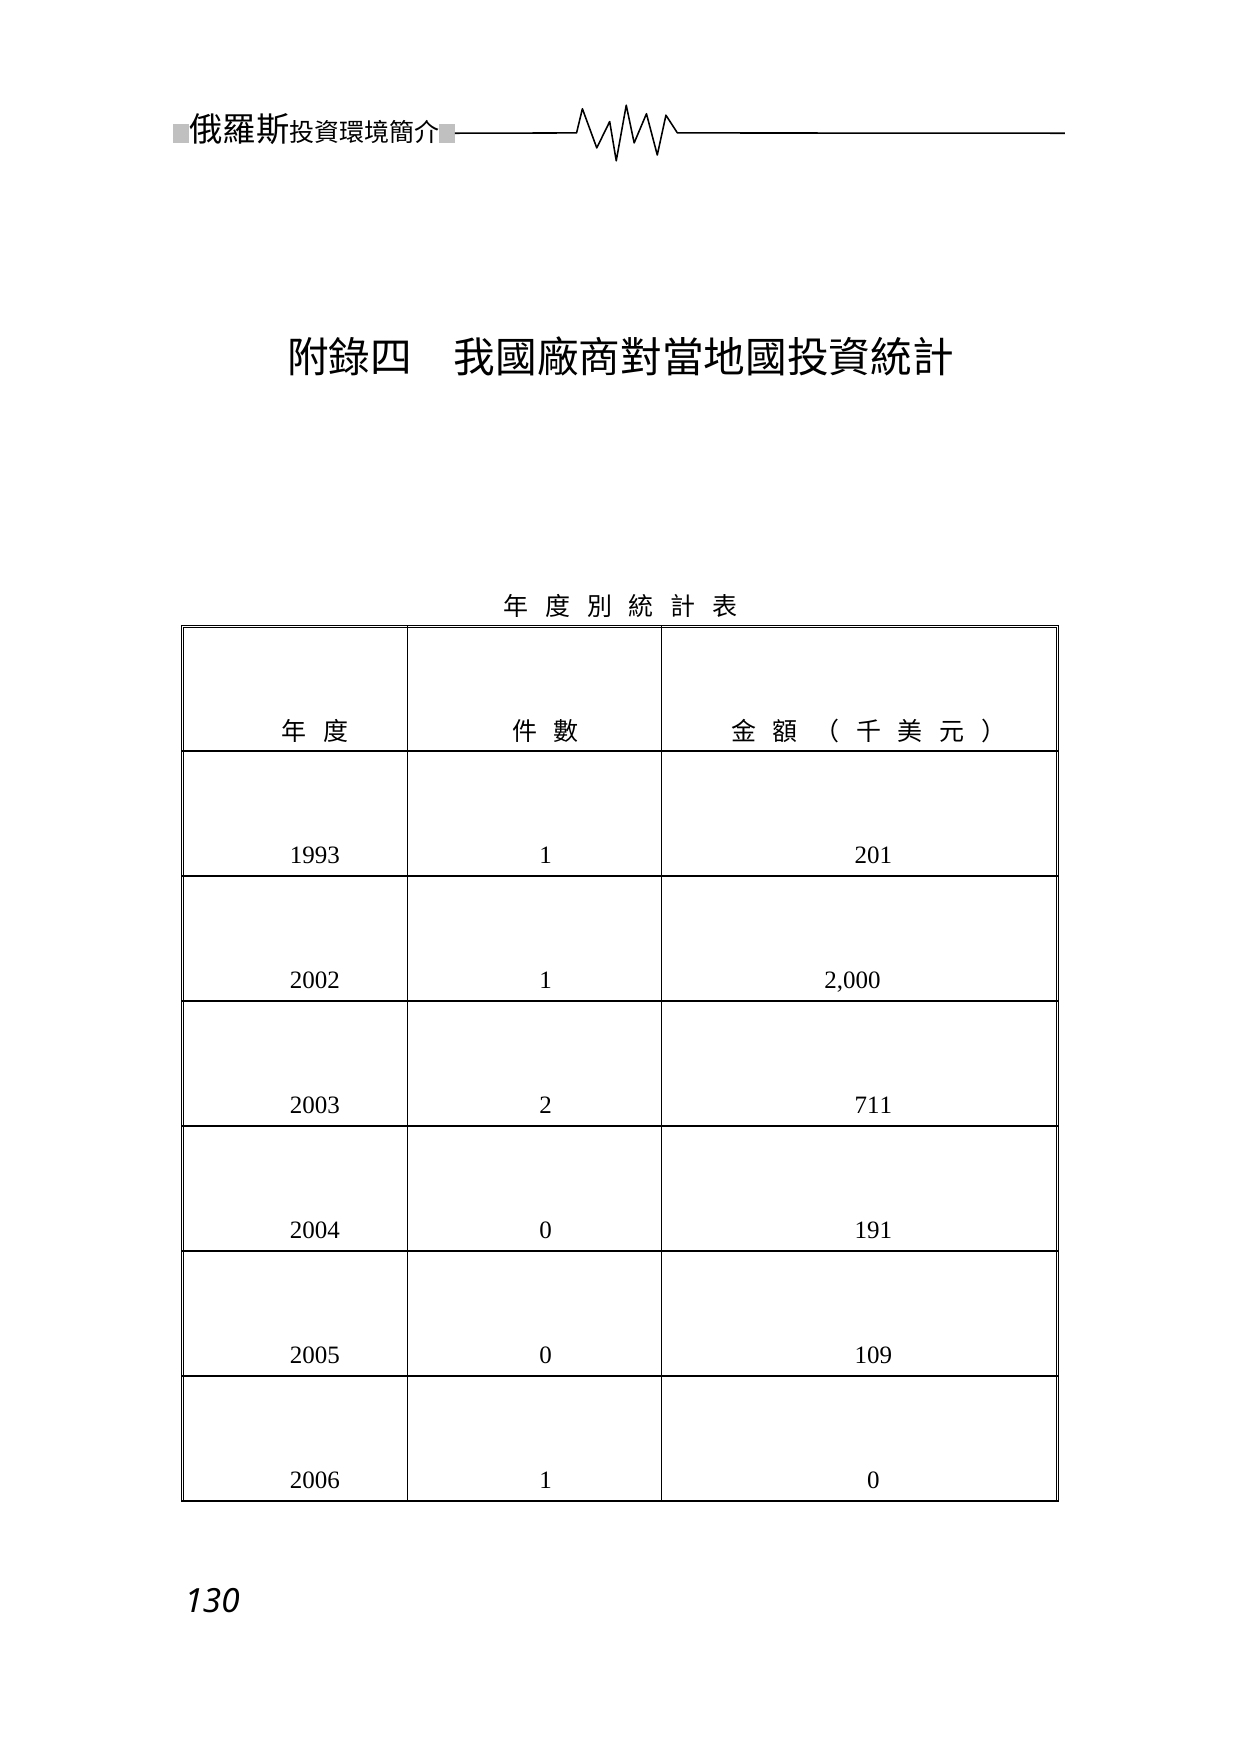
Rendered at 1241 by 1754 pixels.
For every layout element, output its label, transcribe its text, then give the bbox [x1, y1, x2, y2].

text 年度別統計表 [183, 563, 1058, 625]
table_cell 2002 [184, 877, 407, 1000]
table_cell 191 [662, 1127, 1056, 1250]
table_cell 0 [662, 1377, 1056, 1500]
table_cell 2005 [184, 1252, 407, 1375]
table_cell 201 [662, 752, 1056, 875]
table_cell 2,000 [662, 877, 1056, 1000]
table_cell 109 [662, 1252, 1056, 1375]
table_cell 2004 [184, 1127, 407, 1250]
table_cell 1 [408, 1377, 661, 1500]
table_cell 2 [408, 1002, 661, 1125]
table_cell 0 [408, 1127, 661, 1250]
table_cell 711 [662, 1002, 1056, 1125]
text 附錄四 我國廠商對當地國投資統計 [183, 313, 1058, 375]
table_cell 2003 [184, 1002, 407, 1125]
table_header 年度 [184, 628, 407, 750]
table_cell 0 [408, 1252, 661, 1375]
table_header 件數 [408, 628, 661, 750]
table_cell 1 [408, 877, 661, 1000]
table_header 金額（千美元） [662, 628, 1056, 750]
table_cell 2006 [184, 1377, 407, 1500]
table_cell 1 [408, 752, 661, 875]
table_cell 1993 [184, 752, 407, 875]
